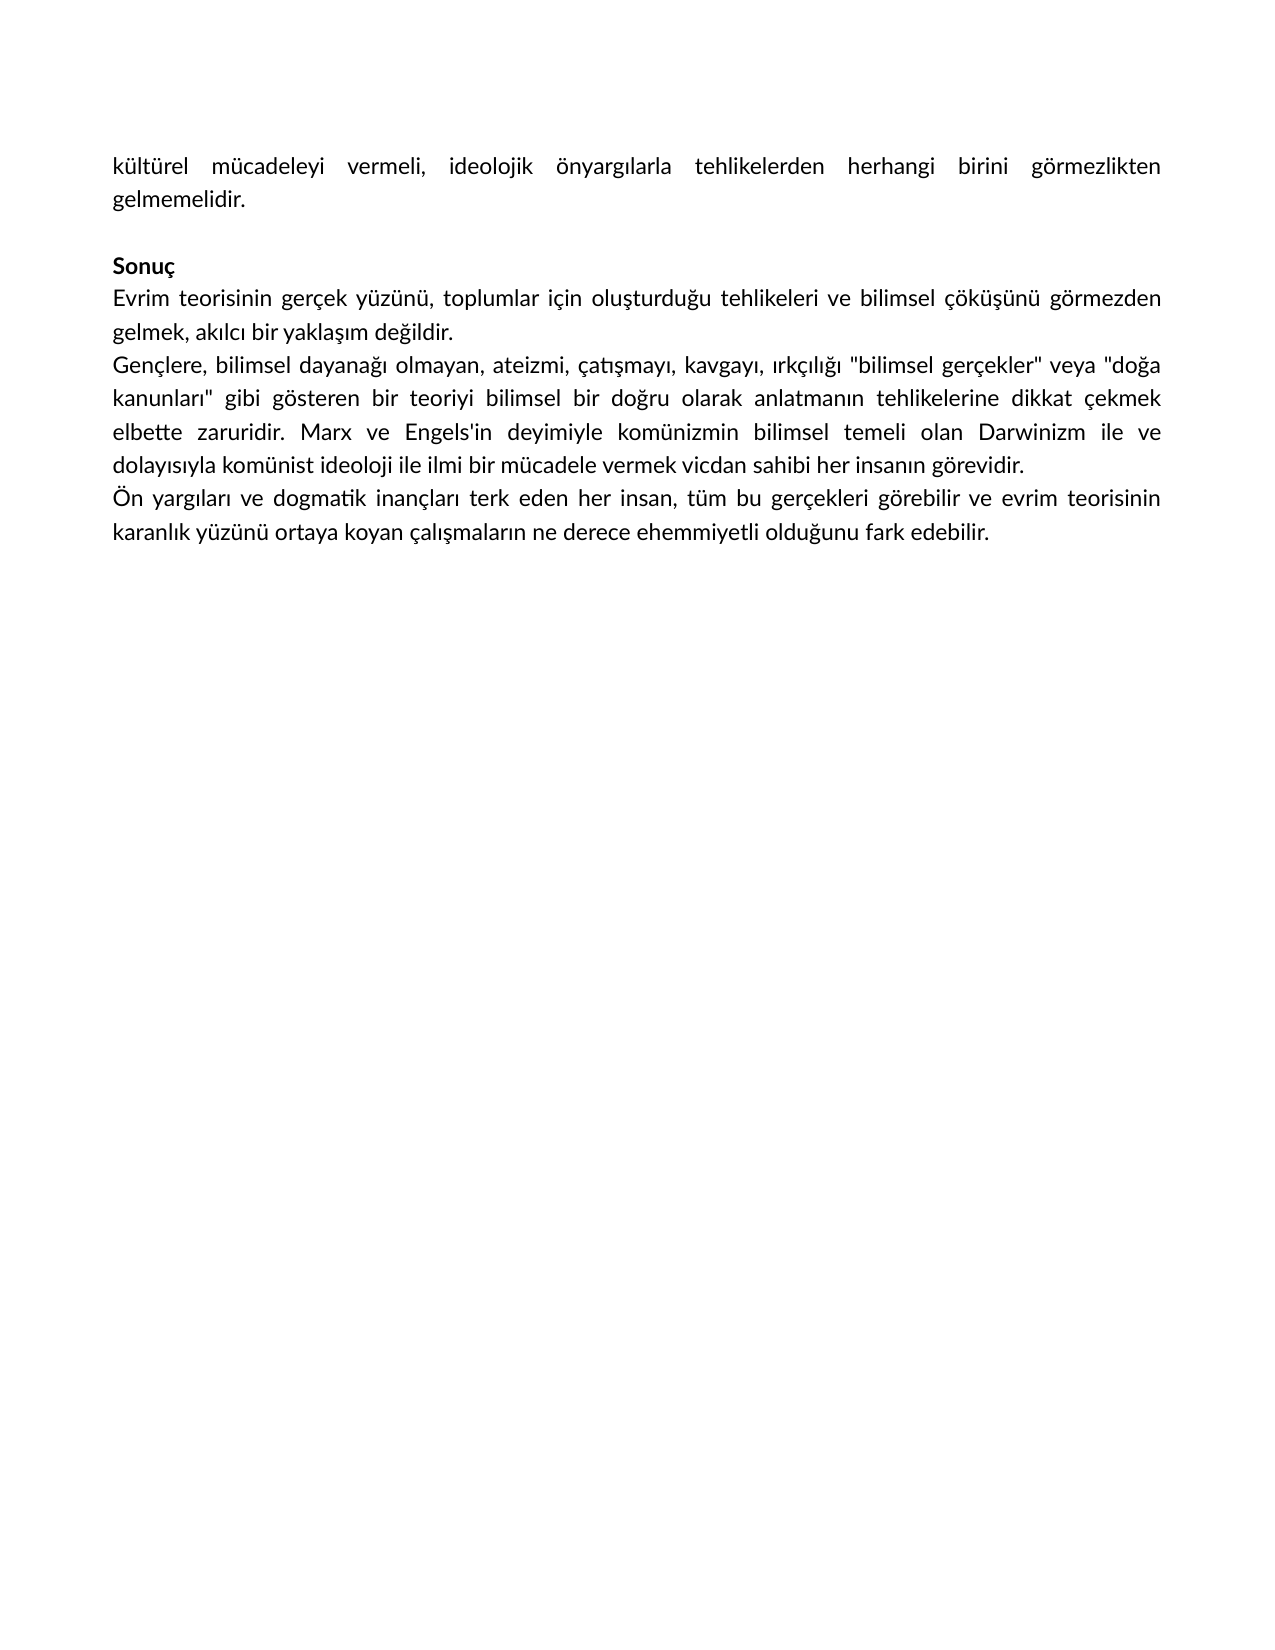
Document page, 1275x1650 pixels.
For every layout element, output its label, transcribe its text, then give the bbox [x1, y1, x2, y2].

text Ön yargıları ve dogmatik inançları terk eden her insan, tüm bu gerçekleri görebilir ve evrim teorisinin karanlık yüzünü ortaya koyan çalışmaların ne derece ehemmiyetli olduğunu fark edebilir. [112, 480, 1162, 547]
text Evrim teorisinin gerçek yüzünü, toplumlar için oluşturduğu tehlikeleri ve bilimsel çöküşünü görmezden gelmek, akılcı bir yaklaşım değildir. [112, 280, 1162, 347]
text kültürel mücadeleyi vermeli, ideolojik önyargılarla tehlikelerden herhangi birini görmezlikten gelmemelidir. [112, 148, 1162, 214]
text Sonuç [112, 252, 1162, 280]
text Gençlere, bilimsel dayanağı olmayan, ateizmi, çatışmayı, kavgayı, ırkçılığı "bilimsel gerçekler" veya "doğa kanunları" gibi gösteren bir teoriyi bilimsel bir doğru olarak anlatmanın tehlikelerine dikkat çekmek elbette zaruridir. Marx ve Engels'in deyimiyle komünizmin bilimsel temeli olan Darwinizm ile ve dolayısıyla komünist ideoloji ile ilmi bir mücadele vermek vicdan sahibi her insanın görevidir. [112, 347, 1162, 480]
